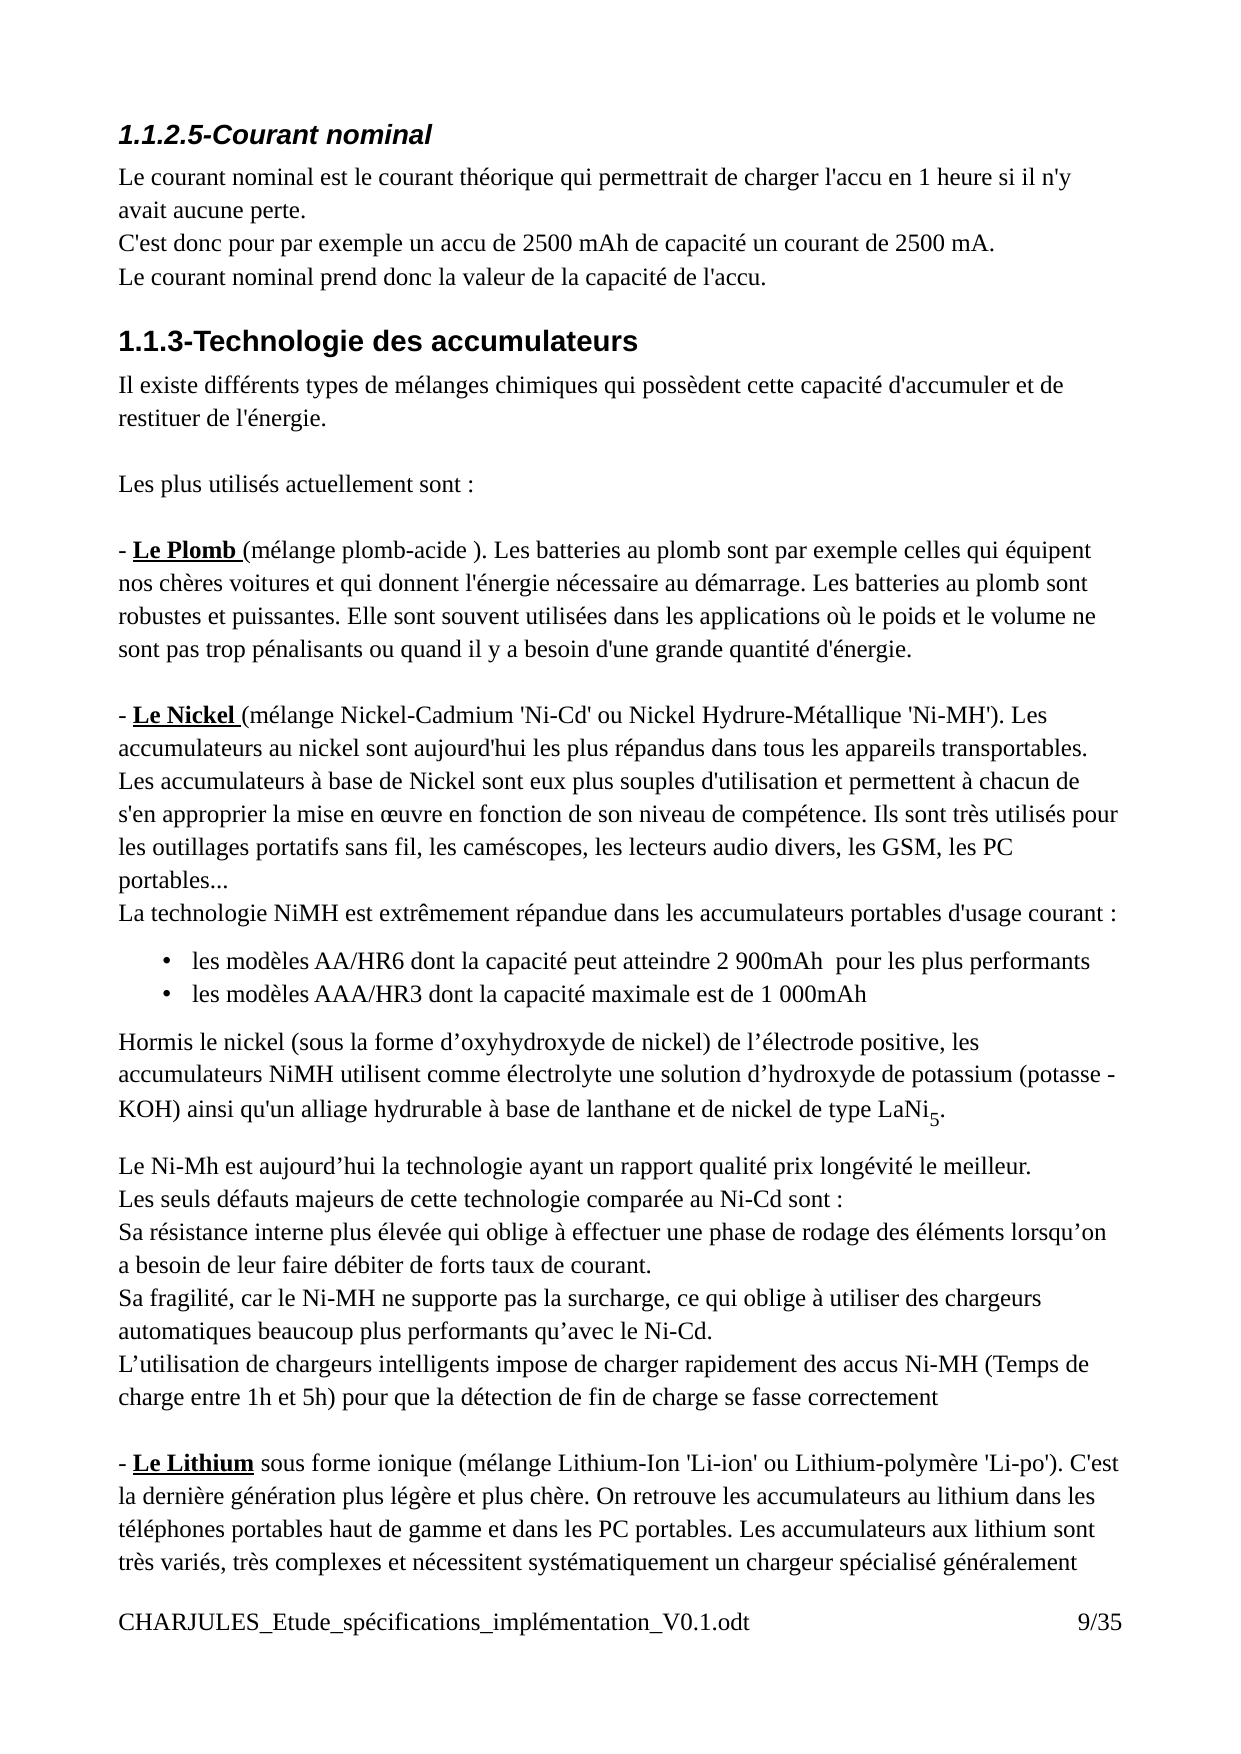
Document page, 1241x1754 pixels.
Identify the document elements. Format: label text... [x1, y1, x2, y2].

list les modèles AA/HR6 dont la capacité peut atteindre 2 900mAh pour les plus performants [162, 946, 1122, 975]
text Le Ni-Mh est aujourd’hui la technologie ayant un rapport qualité prix longévité le meilleur. Les seuls défauts majeurs de cette technologie comparée au Ni-Cd sont : Sa résistance interne plus élevée qui oblige à effectuer une phase de rodage des éléments lorsqu’on a besoin de leur faire débiter de forts taux de courant. Sa fragilité, car le Ni-MH ne supporte pas la surcharge, ce qui oblige à utiliser des chargeurs automatiques beaucoup plus performants qu’avec le Ni-Cd. L’utilisation de chargeurs intelligents impose de charger rapidement des accus Ni-MH (Temps de charge entre 1h et 5h) pour que la détection de fin de charge se fasse correctement - Le Lithium sous forme ionique (mélange Lithium-Ion 'Li-ion' ou Lithium-polymère 'Li-po'). C'est la dernière génération plus légère et plus chère. On retrouve les accumulateurs au lithium dans les téléphones portables haut de gamme et dans les PC portables. Les accumulateurs aux lithium sont très variés, très complexes et nécessitent systématiquement un chargeur spécialisé généralement [118, 1151, 1122, 1576]
subtitle 1.1.3-Technologie des accumulateurs [118, 324, 1122, 357]
subtitle 1.1.2.5-Courant nominal [118, 118, 1122, 150]
text Il existe différents types de mélanges chimiques qui possèdent cette capacité d'accumuler et de restituer de l'énergie. Les plus utilisés actuellement sont : - Le Plomb (mélange plomb-acide ). Les batteries au plomb sont par exemple celles qui équipent nos chères voitures et qui donnent l'énergie nécessaire au démarrage. Les batteries au plomb sont robustes et puissantes. Elle sont souvent utilisées dans les applications où le poids et le volume ne sont pas trop pénalisants ou quand il y a besoin d'une grande quantité d'énergie. - Le Nickel (mélange Nickel-Cadmium 'Ni-Cd' ou Nickel Hydrure-Métallique 'Ni-MH'). Les accumulateurs au nickel sont aujourd'hui les plus répandus dans tous les appareils transportables. Les accumulateurs à base de Nickel sont eux plus souples d'utilisation et permettent à chacun de s'en approprier la mise en œuvre en fonction de son niveau de compétence. Ils sont très utilisés pour les outillages portatifs sans fil, les caméscopes, les lecteurs audio divers, les GSM, les PC portables... La technologie NiMH est extrêmement répandue dans les accumulateurs portables d'usage courant : [118, 370, 1122, 927]
text Hormis le nickel (sous la forme d’oxyhydroxyde de nickel) de l’électrode positive, les accumulateurs NiMH utilisent comme électrolyte une solution d’hydroxyde de potassium (potasse - KOH) ainsi qu'un alliage hydrurable à base de lanthane et de nickel de type LaNi5. [118, 1027, 1122, 1131]
text Le courant nominal est le courant théorique qui permettrait de charger l'accu en 1 heure si il n'y avait aucune perte. C'est donc pour par exemple un accu de 2500 mAh de capacité un courant de 2500 mA. Le courant nominal prend donc la valeur de la capacité de l'accu. [118, 162, 1122, 290]
list les modèles AAA/HR3 dont la capacité maximale est de 1 000mAh [162, 979, 1122, 1008]
